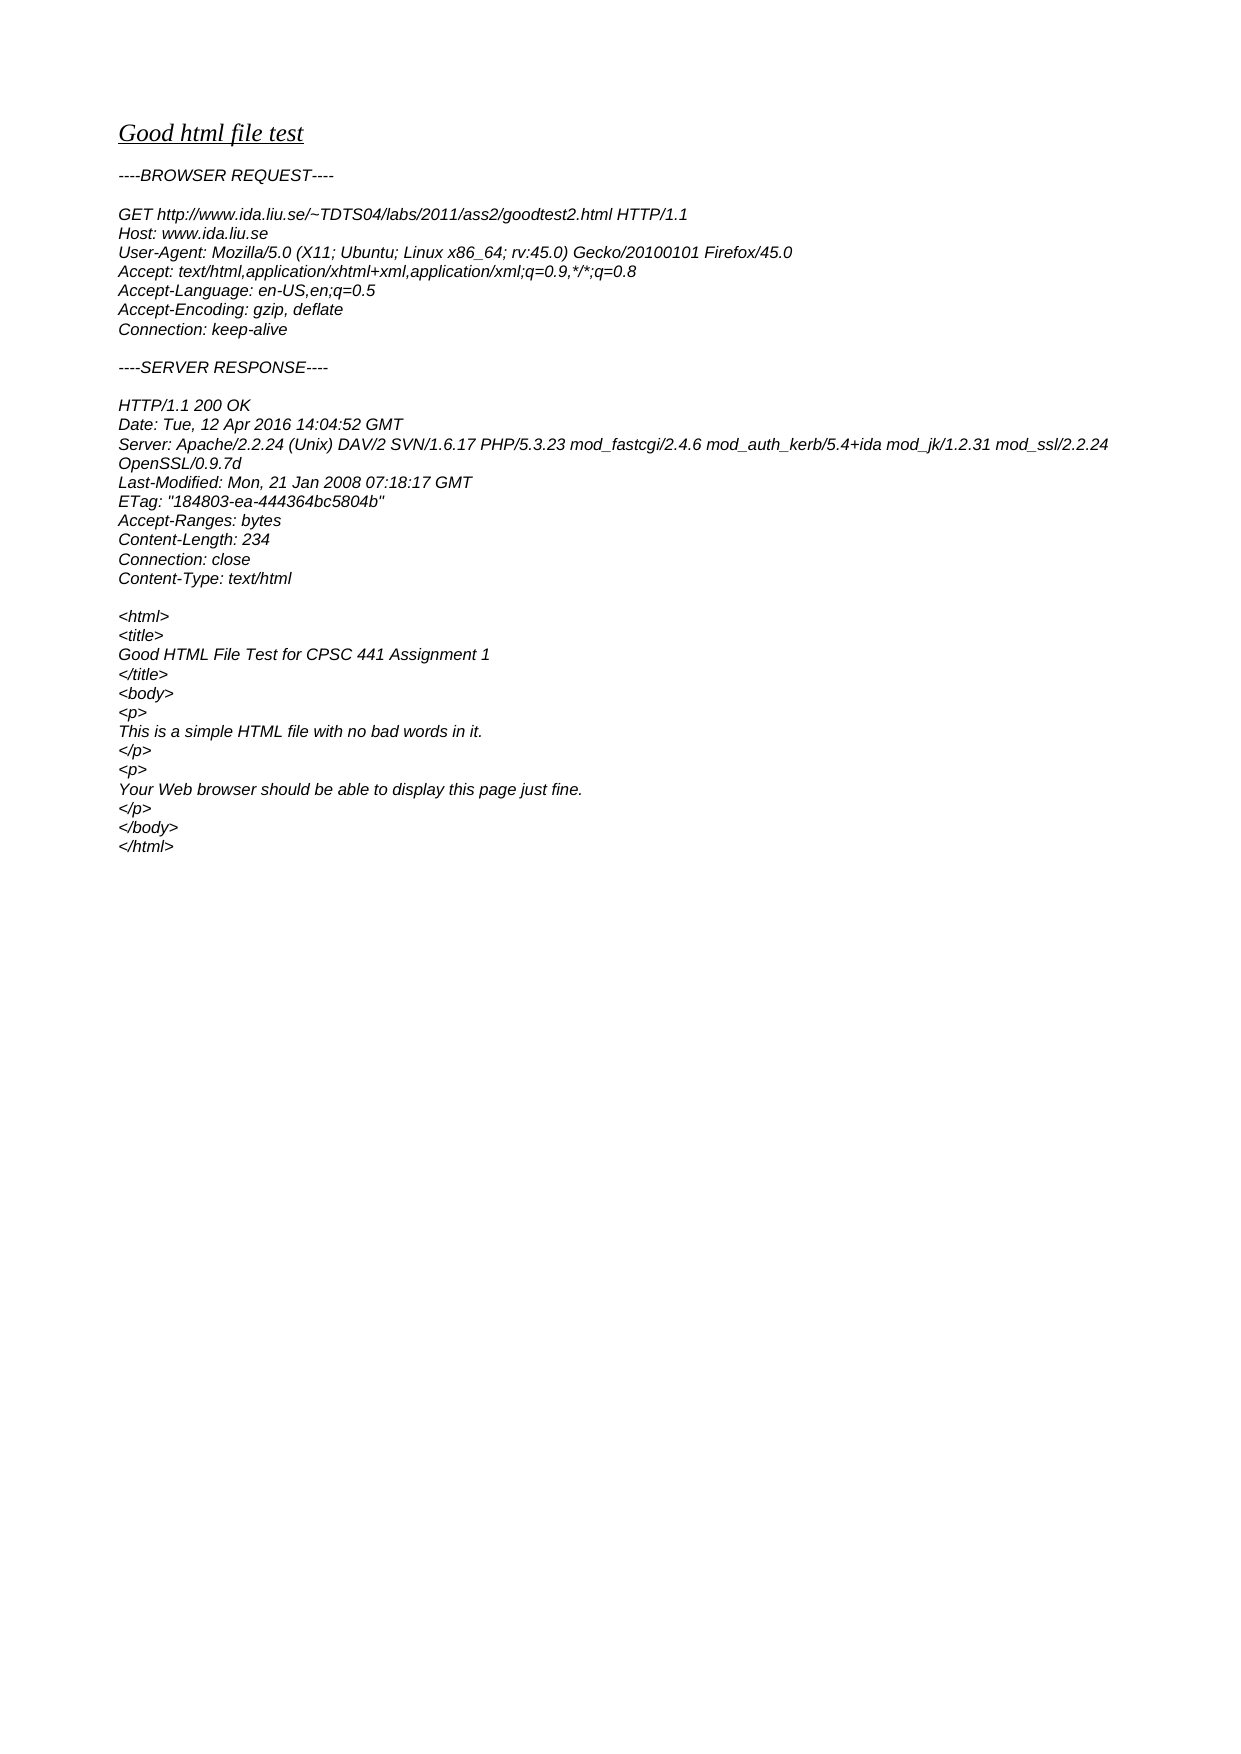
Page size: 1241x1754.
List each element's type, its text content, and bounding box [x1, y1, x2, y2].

text Content-Type: text/html [118, 568, 1122, 588]
text Content-Length: 234 [118, 530, 1122, 549]
text <html> [118, 607, 1122, 626]
text Server: Apache/2.2.24 (Unix) DAV/2 SVN/1.6.17 PHP/5.3.23 mod_fastcgi/2.4.6 mod_auth_kerb/5.4+ida mod_jk/1.2.31 mod_ssl/2.2.24 OpenSSL/0.9.7d [118, 434, 1122, 473]
text Last-Modified: Mon, 21 Jan 2008 07:18:17 GMT [118, 473, 1122, 492]
text ----SERVER RESPONSE---- [118, 358, 1122, 377]
text <p> [118, 760, 1122, 779]
text <body> [118, 683, 1122, 703]
text Accept: text/html,application/xhtml+xml,application/xml;q=0.9,*/*;q=0.8 [118, 262, 1122, 281]
text </body> [118, 818, 1122, 837]
text Connection: keep-alive [118, 319, 1122, 338]
text GET http://www.ida.liu.se/~TDTS04/labs/2011/ass2/goodtest2.html HTTP/1.1 [118, 204, 1122, 223]
text Good HTML File Test for CPSC 441 Assignment 1 [118, 645, 1122, 664]
text HTTP/1.1 200 OK [118, 396, 1122, 415]
text ----BROWSER REQUEST---- [118, 166, 1122, 185]
text Good html file test [118, 118, 1122, 147]
text </p> [118, 798, 1122, 818]
text <p> [118, 703, 1122, 722]
text </html> [118, 837, 1122, 856]
text <title> [118, 626, 1122, 645]
text Accept-Encoding: gzip, deflate [118, 300, 1122, 319]
text Connection: close [118, 549, 1122, 568]
text ETag: "184803-ea-444364bc5804b" [118, 492, 1122, 511]
text </title> [118, 664, 1122, 683]
text Host: www.ida.liu.se [118, 223, 1122, 243]
text </p> [118, 741, 1122, 760]
text This is a simple HTML file with no bad words in it. [118, 722, 1122, 741]
text Date: Tue, 12 Apr 2016 14:04:52 GMT [118, 415, 1122, 434]
text Accept-Ranges: bytes [118, 511, 1122, 530]
text User-Agent: Mozilla/5.0 (X11; Ubuntu; Linux x86_64; rv:45.0) Gecko/20100101 Firefox/45.0 [118, 243, 1122, 262]
text Accept-Language: en-US,en;q=0.5 [118, 281, 1122, 300]
text Your Web browser should be able to display this page just fine. [118, 779, 1122, 798]
